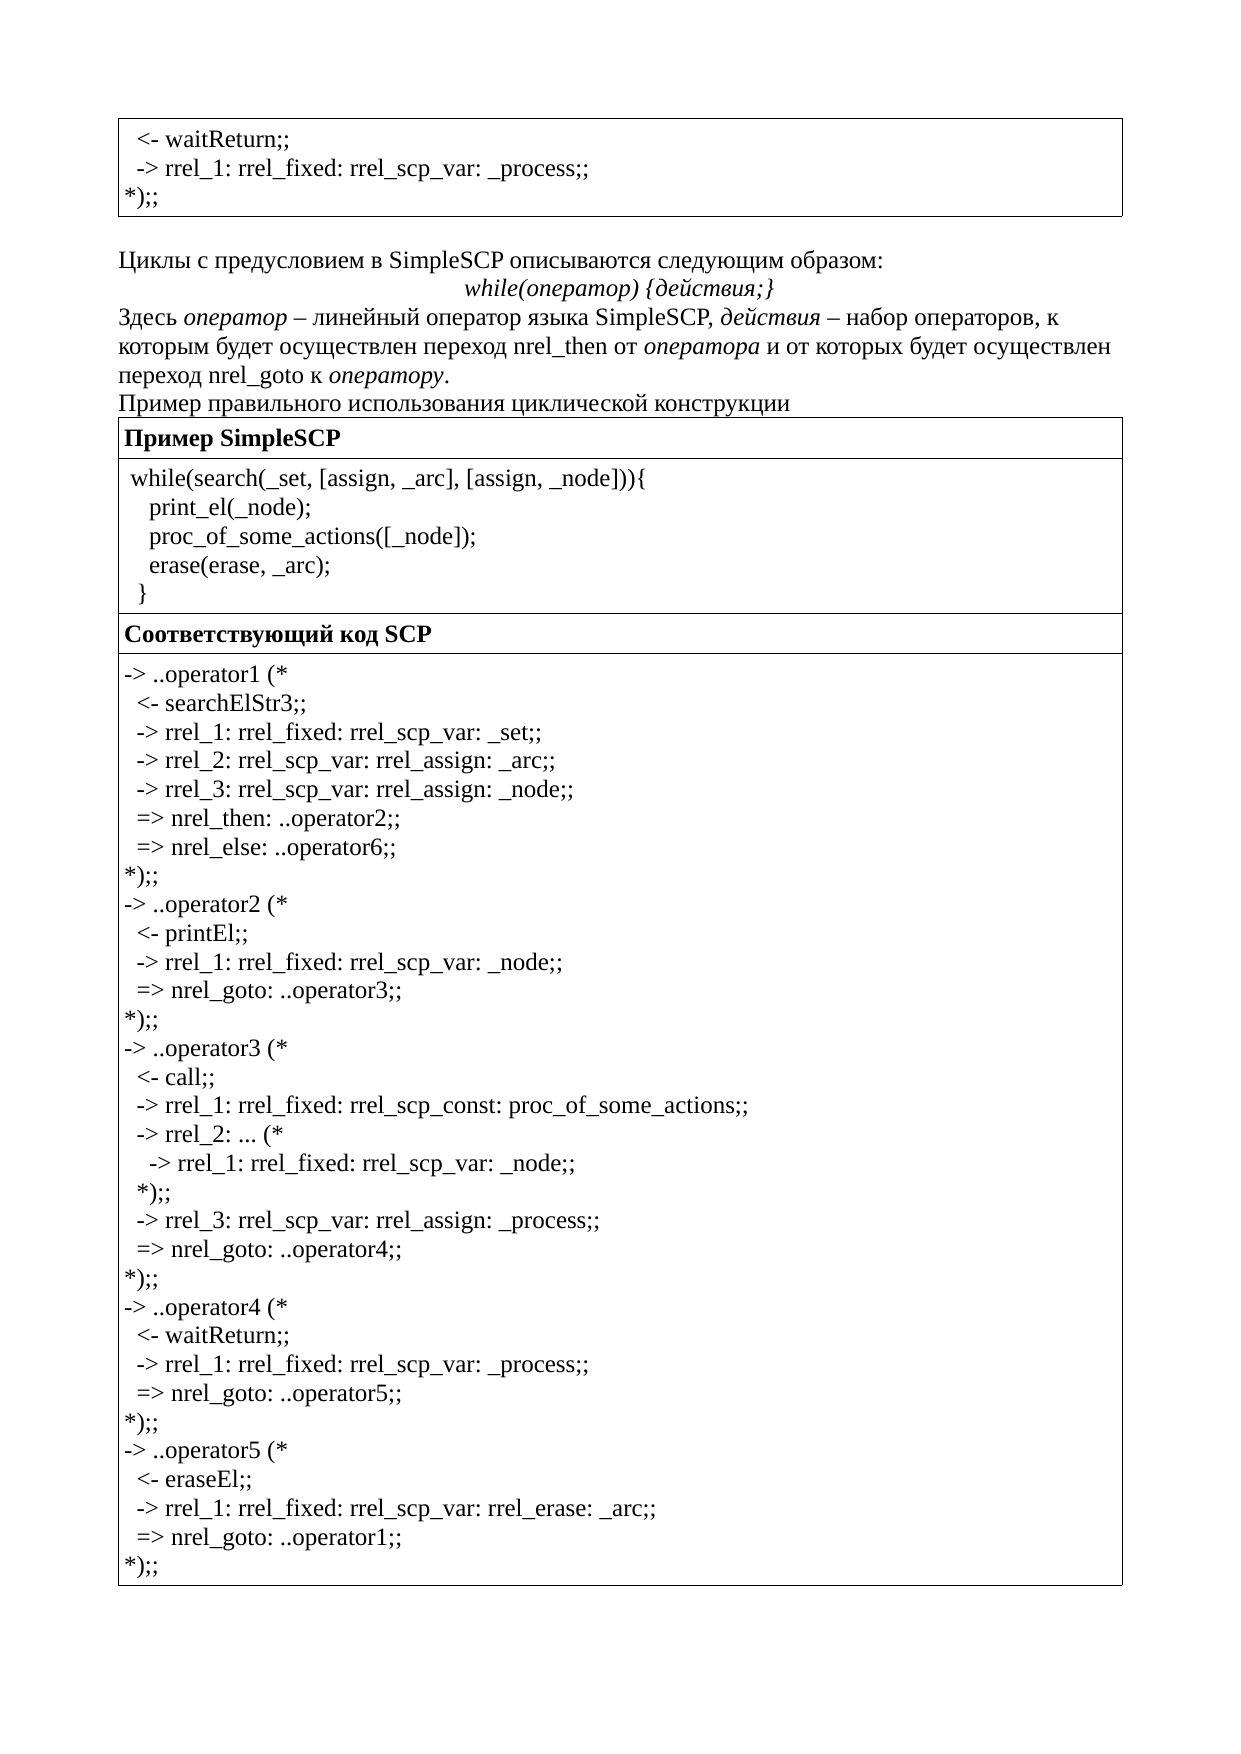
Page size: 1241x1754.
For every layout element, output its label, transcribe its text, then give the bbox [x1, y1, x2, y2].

text Циклы с предусловием в SimpleSCP описываются следующим образом: [118, 245, 1122, 273]
text while(оператор) {действия;} [118, 273, 1122, 302]
table_cell while(search(_set, [assign, _arc], [assign, _node])){ print_el(_node); proc_of_some_actions([_node]); erase(erase, _arc); } [119, 459, 1122, 613]
text Здесь оператор – линейный оператор языка SimpleSCP, действия – набор операторов, к которым будет осуществлен переход nrel_then от оператора и от которых будет осуществлен переход nrel_goto к оператору. [118, 302, 1122, 388]
text Пример правильного использования циклической конструкции [118, 388, 1122, 417]
table_cell -> ..operator1 (* <- searchElStr3;; -> rrel_1: rrel_fixed: rrel_scp_var: _set;; -> rrel_2: rrel_scp_var: rrel_assign: _arc;; -> rrel_3: rrel_scp_var: rrel_assign: _node;; => nrel_then: ..operator2;; => nrel_else: ..operator6;; *);; -> ..operator2 (* <- printEl;; -> rrel_1: rrel_fixed: rrel_scp_var: _node;; => nrel_goto: ..operator3;; *);; -> ..operator3 (* <- call;; -> rrel_1: rrel_fixed: rrel_scp_const: proc_of_some_actions;; -> rrel_2: ... (* -> rrel_1: rrel_fixed: rrel_scp_var: _node;; *);; -> rrel_3: rrel_scp_var: rrel_assign: _process;; => nrel_goto: ..operator4;; *);; -> ..operator4 (* <- waitReturn;; -> rrel_1: rrel_fixed: rrel_scp_var: _process;; => nrel_goto: ..operator5;; *);; -> ..operator5 (* <- eraseEl;; -> rrel_1: rrel_fixed: rrel_scp_var: rrel_erase: _arc;; => nrel_goto: ..operator1;; *);; [119, 654, 1122, 1585]
table_cell <- waitReturn;; -> rrel_1: rrel_fixed: rrel_scp_var: _process;; *);; [119, 119, 1122, 216]
table_header Пример SimpleSCP [119, 418, 1122, 458]
table_cell Соответствующий код SCP [119, 614, 1122, 653]
